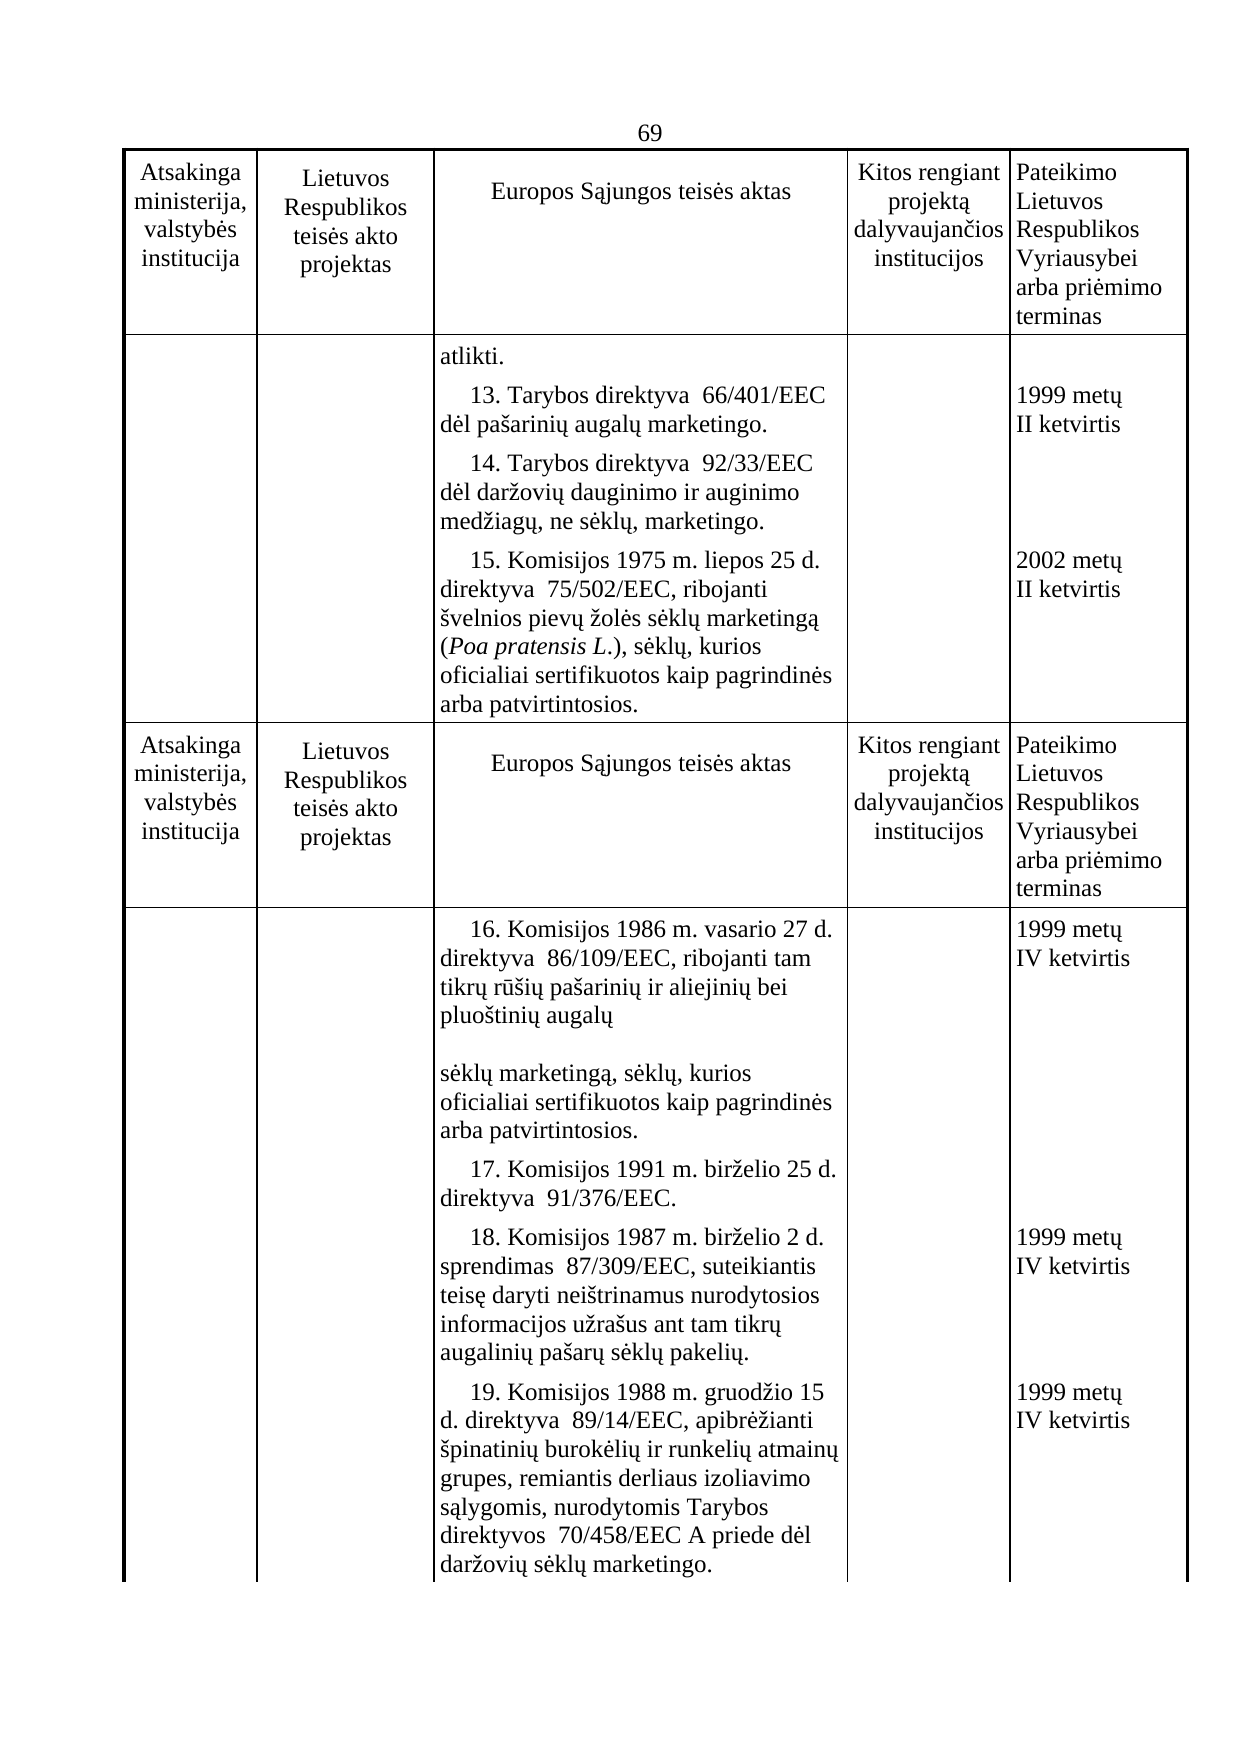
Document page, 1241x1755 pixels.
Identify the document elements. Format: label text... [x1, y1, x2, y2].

table_cell atlikti. [435, 335, 847, 374]
table_header Lietuvos Respublikos teisės akto projektas [258, 151, 433, 334]
table_cell [1011, 335, 1186, 374]
table_cell 1999 metų IV ketvirtis [1011, 1216, 1186, 1370]
table_cell [258, 539, 433, 722]
table_cell [126, 908, 256, 1216]
table_cell [848, 1216, 1009, 1370]
table_cell [848, 539, 1009, 722]
table_cell Atsakinga ministerija, valstybės institucija [126, 723, 256, 906]
table_cell [126, 539, 256, 722]
table_cell 1999 metų II ketvirtis [1011, 374, 1186, 539]
table_cell [126, 1370, 256, 1582]
table_cell 1999 metų IV ketvirtis [1011, 1370, 1186, 1582]
table_cell Pateikimo Lietuvos Respublikos Vyriausybei arba priėmimo terminas [1011, 723, 1186, 906]
table_cell 13. Tarybos direktyva 66/401/EEC dėl pašarinių augalų marketingo. 14. Tarybos direktyva 92/33/EEC dėl daržovių dauginimo ir auginimo medžiagų, ne sėklų, marketingo. [435, 374, 847, 539]
table_header Pateikimo Lietuvos Respublikos Vyriausybei arba priėmimo terminas [1011, 151, 1186, 334]
table_cell 19. Komisijos 1988 m. gruodžio 15 d. direktyva 89/14/EEC, apibrėžianti špinatinių burokėlių ir runkelių atmainų grupes, remiantis derliaus izoliavimo sąlygomis, nurodytomis Tarybos direktyvos 70/458/EEC A priede dėl daržovių sėklų marketingo. [435, 1370, 847, 1582]
table_cell 18. Komisijos 1987 m. birželio 2 d. sprendimas 87/309/EEC, suteikiantis teisę daryti neištrinamus nurodytosios informacijos užrašus ant tam tikrų augalinių pašarų sėklų pakelių. [435, 1216, 847, 1370]
table_cell Lietuvos Respublikos teisės akto projektas [258, 723, 433, 906]
table_cell [126, 374, 256, 539]
table_header Kitos rengiant projektą dalyvaujančios institucijos [848, 151, 1009, 334]
table_cell [258, 1216, 433, 1370]
table_cell [848, 374, 1009, 539]
table_cell Europos Sąjungos teisės aktas [435, 723, 847, 906]
table_cell 15. Komisijos 1975 m. liepos 25 d. direktyva 75/502/EEC, ribojanti švelnios pievų žolės sėklų marketingą (Poa pratensis L.), sėklų, kurios oficialiai sertifikuotos kaip pagrindinės arba patvirtintosios. [435, 539, 847, 722]
table_cell [258, 374, 433, 539]
table_cell Kitos rengiant projektą dalyvaujančios institucijos [848, 723, 1009, 906]
table_cell 2002 metų II ketvirtis [1011, 539, 1186, 722]
table_header Europos Sąjungos teisės aktas [435, 151, 847, 334]
table_cell [126, 335, 256, 374]
table_cell [848, 1370, 1009, 1582]
table_cell [258, 335, 433, 374]
table_cell [848, 908, 1009, 1216]
table_cell [126, 1216, 256, 1370]
table_cell 16. Komisijos 1986 m. vasario 27 d. direktyva 86/109/EEC, ribojanti tam tikrų rūšių pašarinių ir aliejinių bei pluoštinių augalų sėklų marketingą, sėklų, kurios oficialiai sertifikuotos kaip pagrindinės arba patvirtintosios. 17. Komisijos 1991 m. birželio 25 d. direktyva 91/376/EEC. [435, 908, 847, 1216]
table_cell [258, 1370, 433, 1582]
table_header Atsakinga ministerija, valstybės institucija [126, 151, 256, 334]
table_cell 1999 metų IV ketvirtis [1011, 908, 1186, 1216]
table_cell [258, 908, 433, 1216]
